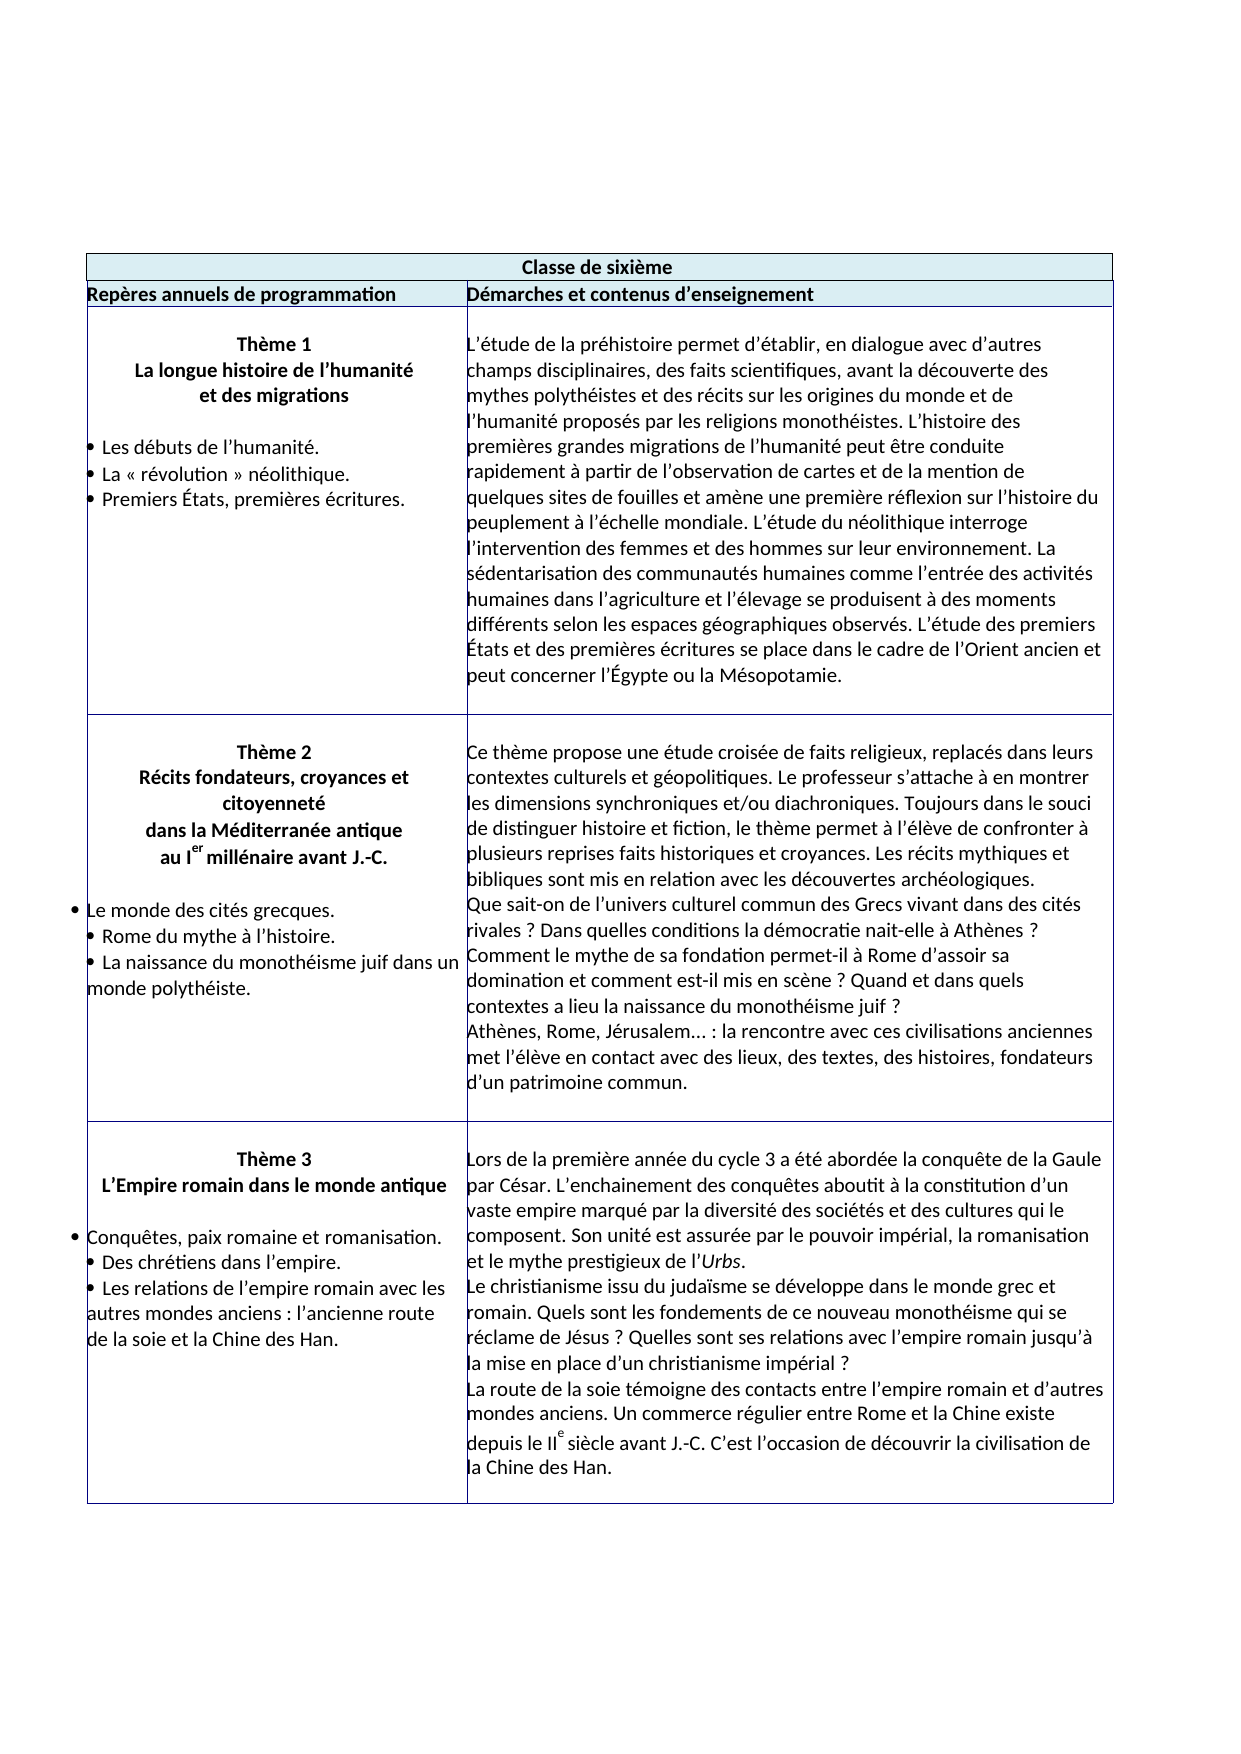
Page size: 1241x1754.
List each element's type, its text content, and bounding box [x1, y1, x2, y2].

table_cell Lors de la première année du cycle 3 a été abordée la conquête de la Gaule par César. L’enchainement des conquêtes aboutit à la constitution d’un vaste empire marqué par la diversité des sociétés et des cultures qui le composent. Son unité est assurée par le pouvoir impérial, la romanisation et le mythe prestigieux de l’Urbs. Le christianisme issu du judaïsme se développe dans le monde grec et romain. Quels sont les fondements de ce nouveau monothéisme qui se réclame de Jésus ? Quelles sont ses relations avec l’empire romain jusqu’à la mise en place d’un christianisme impérial ? La route de la soie témoigne des contacts entre l’empire romain et d’autres mondes anciens. Un commerce régulier entre Rome et la Chine existe depuis le IIe siècle avant J.-C. C’est l’occasion de découvrir la civilisation de la Chine des Han. [468, 1121, 1113, 1503]
table_header Classe de sixième [87, 254, 1112, 280]
table_cell Repères annuels de programmation [88, 281, 467, 306]
table_cell Ce thème propose une étude croisée de faits religieux, replacés dans leurs contextes culturels et géopolitiques. Le professeur s’attache à en montrer les dimensions synchroniques et/ou diachroniques. Toujours dans le souci de distinguer histoire et fiction, le thème permet à l’élève de confronter à plusieurs reprises faits historiques et croyances. Les récits mythiques et bibliques sont mis en relation avec les découvertes archéologiques. Que sait-on de l’univers culturel commun des Grecs vivant dans des cités rivales ? Dans quelles conditions la démocratie nait-elle à Athènes ? Comment le mythe de sa fondation permet-il à Rome d’assoir sa domination et comment est-il mis en scène ? Quand et dans quels contextes a lieu la naissance du monothéisme juif ? Athènes, Rome, Jérusalem... : la rencontre avec ces civilisations anciennes met l’élève en contact avec des lieux, des textes, des histoires, fondateurs d’un patrimoine commun. [468, 714, 1113, 1121]
table_cell Thème 3 L’Empire romain dans le monde antique Conquêtes, paix romaine et romanisation. Des chrétiens dans l’empire. Les relations de l’empire romain avec les autres mondes anciens : l’ancienne route de la soie et la Chine des Han. [88, 1122, 467, 1503]
table_cell Thème 1 La longue histoire de l’humanité et des migrations Les débuts de l’humanité. La « révolution » néolithique. Premiers États, premières écritures. [88, 307, 467, 713]
table_cell L’étude de la préhistoire permet d’établir, en dialogue avec d’autres champs disciplinaires, des faits scientifiques, avant la découverte des mythes polythéistes et des récits sur les origines du monde et de l’humanité proposés par les religions monothéistes. L’histoire des premières grandes migrations de l’humanité peut être conduite rapidement à partir de l’observation de cartes et de la mention de quelques sites de fouilles et amène une première réflexion sur l’histoire du peuplement à l’échelle mondiale. L’étude du néolithique interroge l’intervention des femmes et des hommes sur leur environnement. La sédentarisation des communautés humaines comme l’entrée des activités humaines dans l’agriculture et l’élevage se produisent à des moments différents selon les espaces géographiques observés. L’étude des premiers États et des premières écritures se place dans le cadre de l’Orient ancien et peut concerner l’Égypte ou la Mésopotamie. [468, 306, 1113, 713]
table_cell Thème 2 Récits fondateurs, croyances et citoyenneté dans la Méditerranée antique au Ier millénaire avant J.-C. Le monde des cités grecques. Rome du mythe à l’histoire. La naissance du monothéisme juif dans un monde polythéiste. [88, 715, 467, 1121]
table_cell Démarches et contenus d’enseignement [468, 281, 1113, 306]
